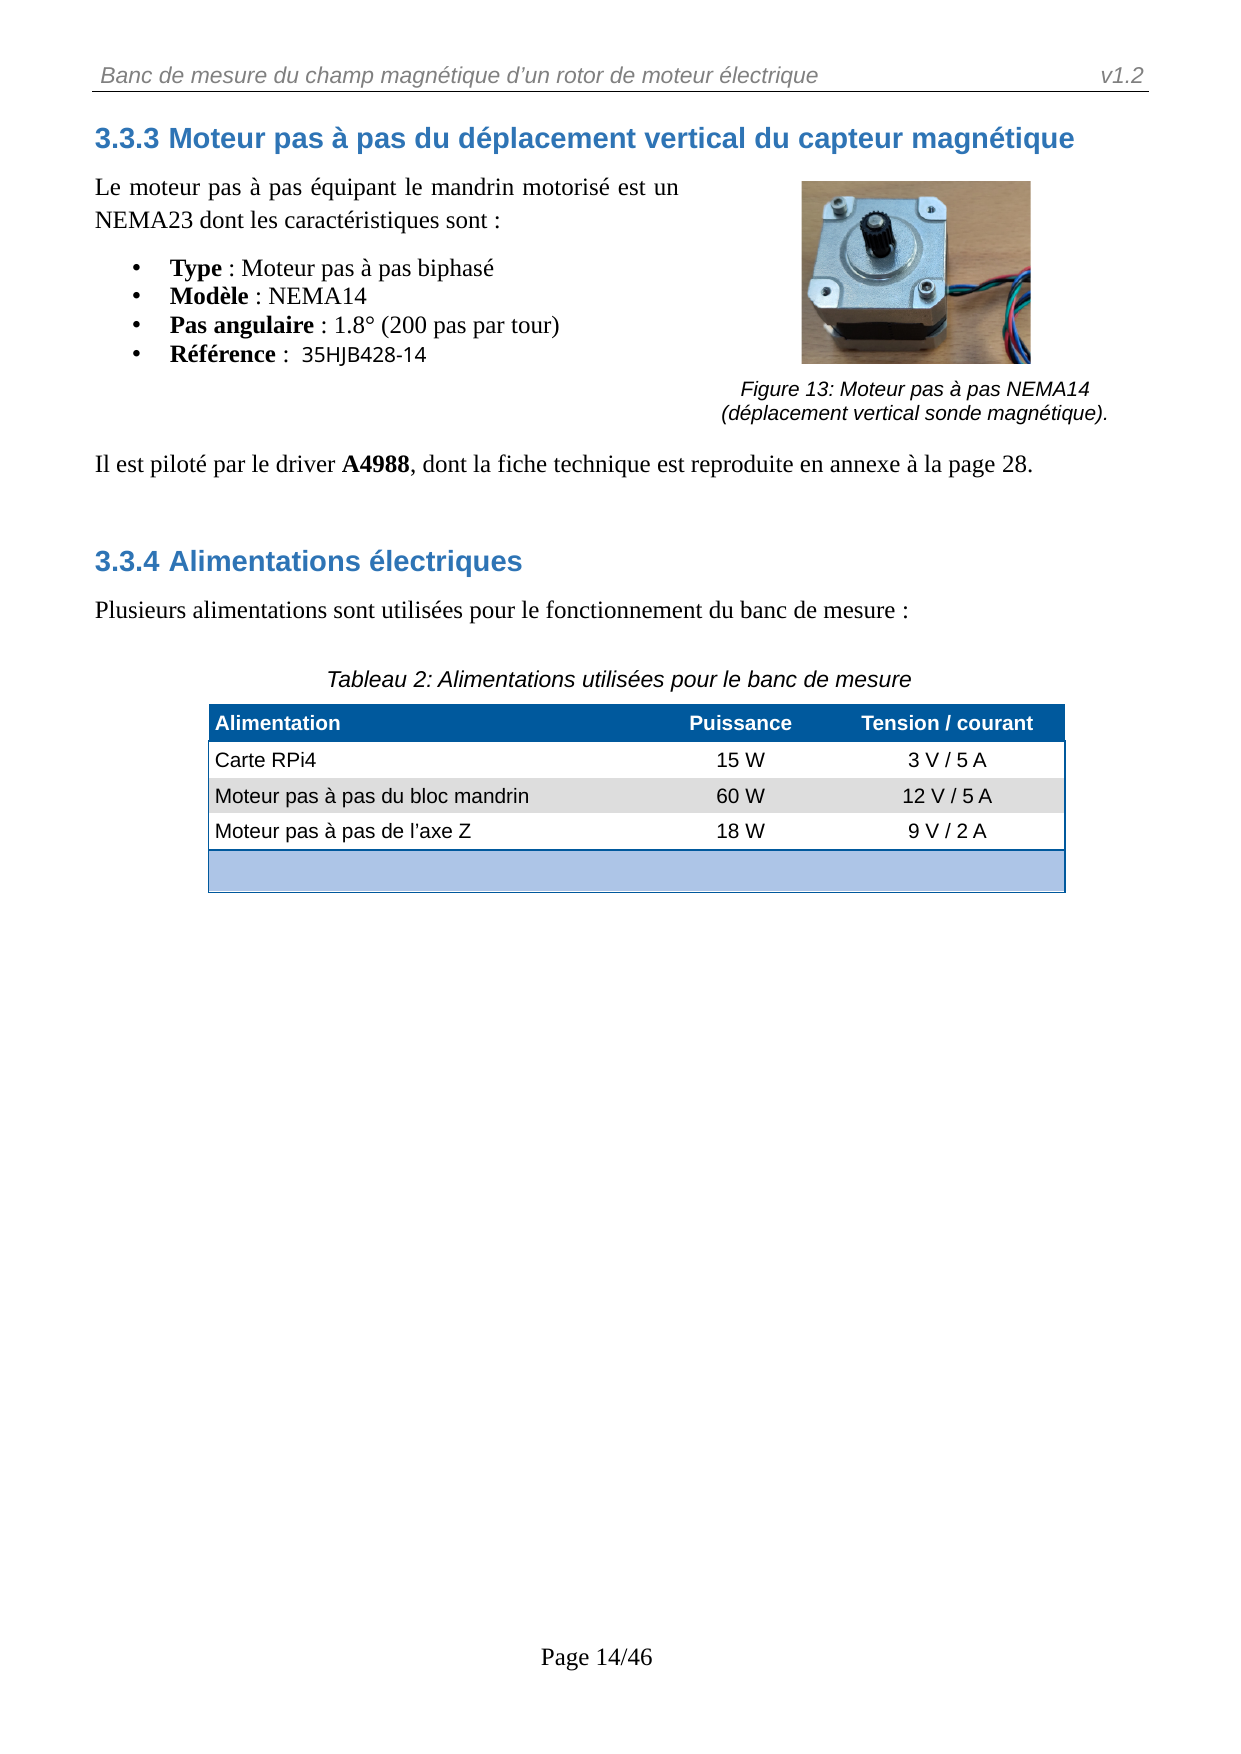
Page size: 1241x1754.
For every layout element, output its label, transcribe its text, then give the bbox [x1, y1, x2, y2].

subtitle Alimentations électriques [94, 544, 1146, 578]
subtitle Moteur pas à pas du déplacement vertical du capteur magnétique [94, 121, 1146, 154]
text Figure 13: Moteur pas à pas NEMA14 (déplacement vertical sonde magnétique). [692, 377, 1140, 424]
list Pas angulaire : 1.8° (200 pas par tour) [132, 310, 692, 339]
table_cell 9 V / 2 A [829, 814, 1064, 849]
list Référence : 35HJB428-14 [132, 339, 692, 368]
table_cell [209, 851, 652, 891]
table_cell [652, 851, 829, 891]
table_cell Moteur pas à pas de l’axe Z [209, 814, 652, 849]
table_cell 60 W [652, 778, 829, 813]
table_cell 18 W [652, 814, 829, 849]
table_header Tension / courant [829, 704, 1065, 740]
table_cell 3 V / 5 A [829, 742, 1064, 778]
text Le moteur pas à pas équipant le mandrin motorisé est un NEMA23 dont les caractéristiques sont : [94, 169, 1146, 377]
picture [801, 181, 1031, 364]
text Il est piloté par le driver A4988, dont la fiche technique est reproduite en annexe à la page 28. [94, 449, 1146, 478]
table_header Alimentation [209, 704, 652, 740]
table_cell Moteur pas à pas du bloc mandrin [209, 778, 652, 813]
table_cell 12 V / 5 A [829, 778, 1064, 813]
table_header Puissance [652, 704, 829, 740]
list Modèle : NEMA14 [132, 281, 692, 310]
text Tableau 2: Alimentations utilisées pour le banc de mesure [94, 666, 1146, 692]
table_cell Carte RPi4 [209, 742, 652, 778]
list Type : Moteur pas à pas biphasé [132, 253, 692, 281]
text Plusieurs alimentations sont utilisées pour le fonctionnement du banc de mesure : [94, 596, 1146, 624]
table_cell 15 W [652, 742, 829, 778]
table_cell [829, 851, 1064, 891]
